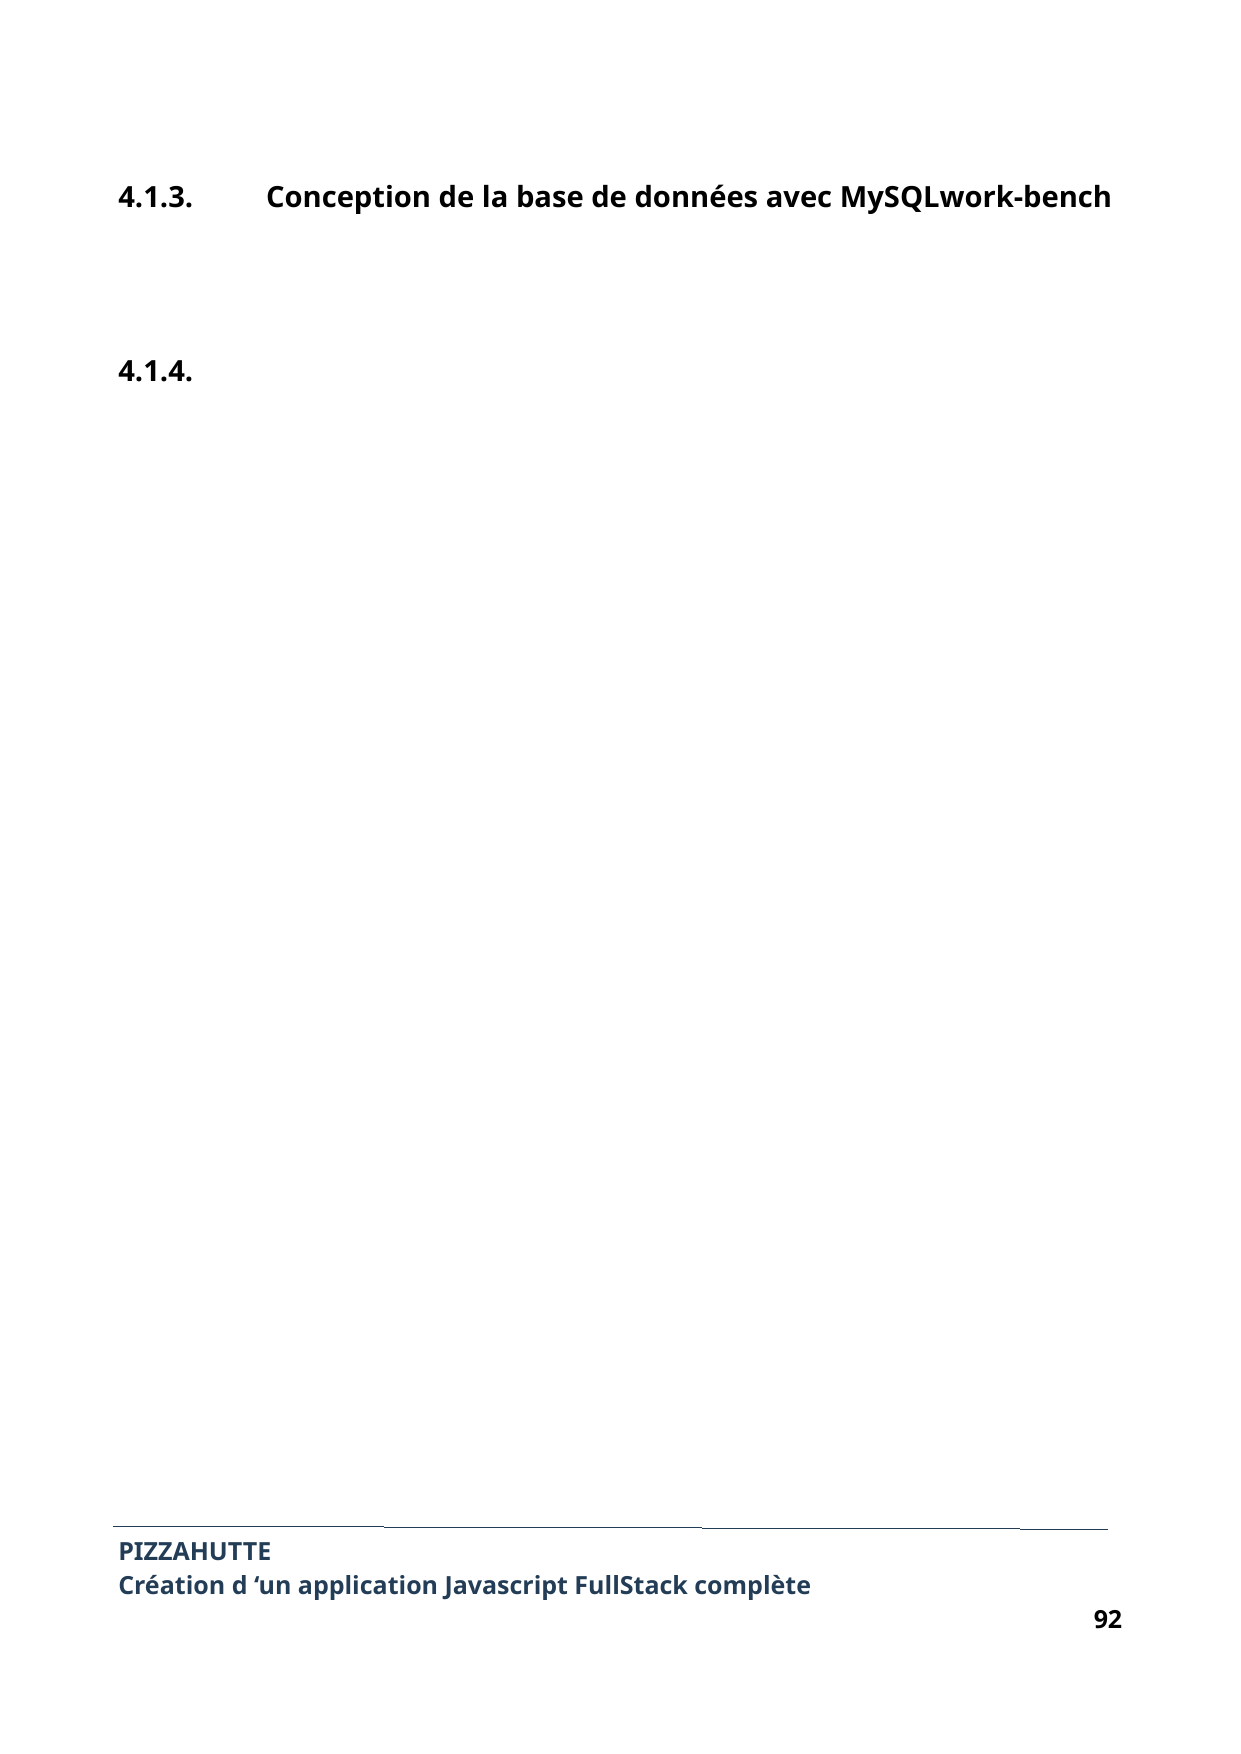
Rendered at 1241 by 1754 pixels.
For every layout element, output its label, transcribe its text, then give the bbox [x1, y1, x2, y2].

subtitle Conception de la base de données avec MySQLwork-bench [118, 176, 1122, 216]
